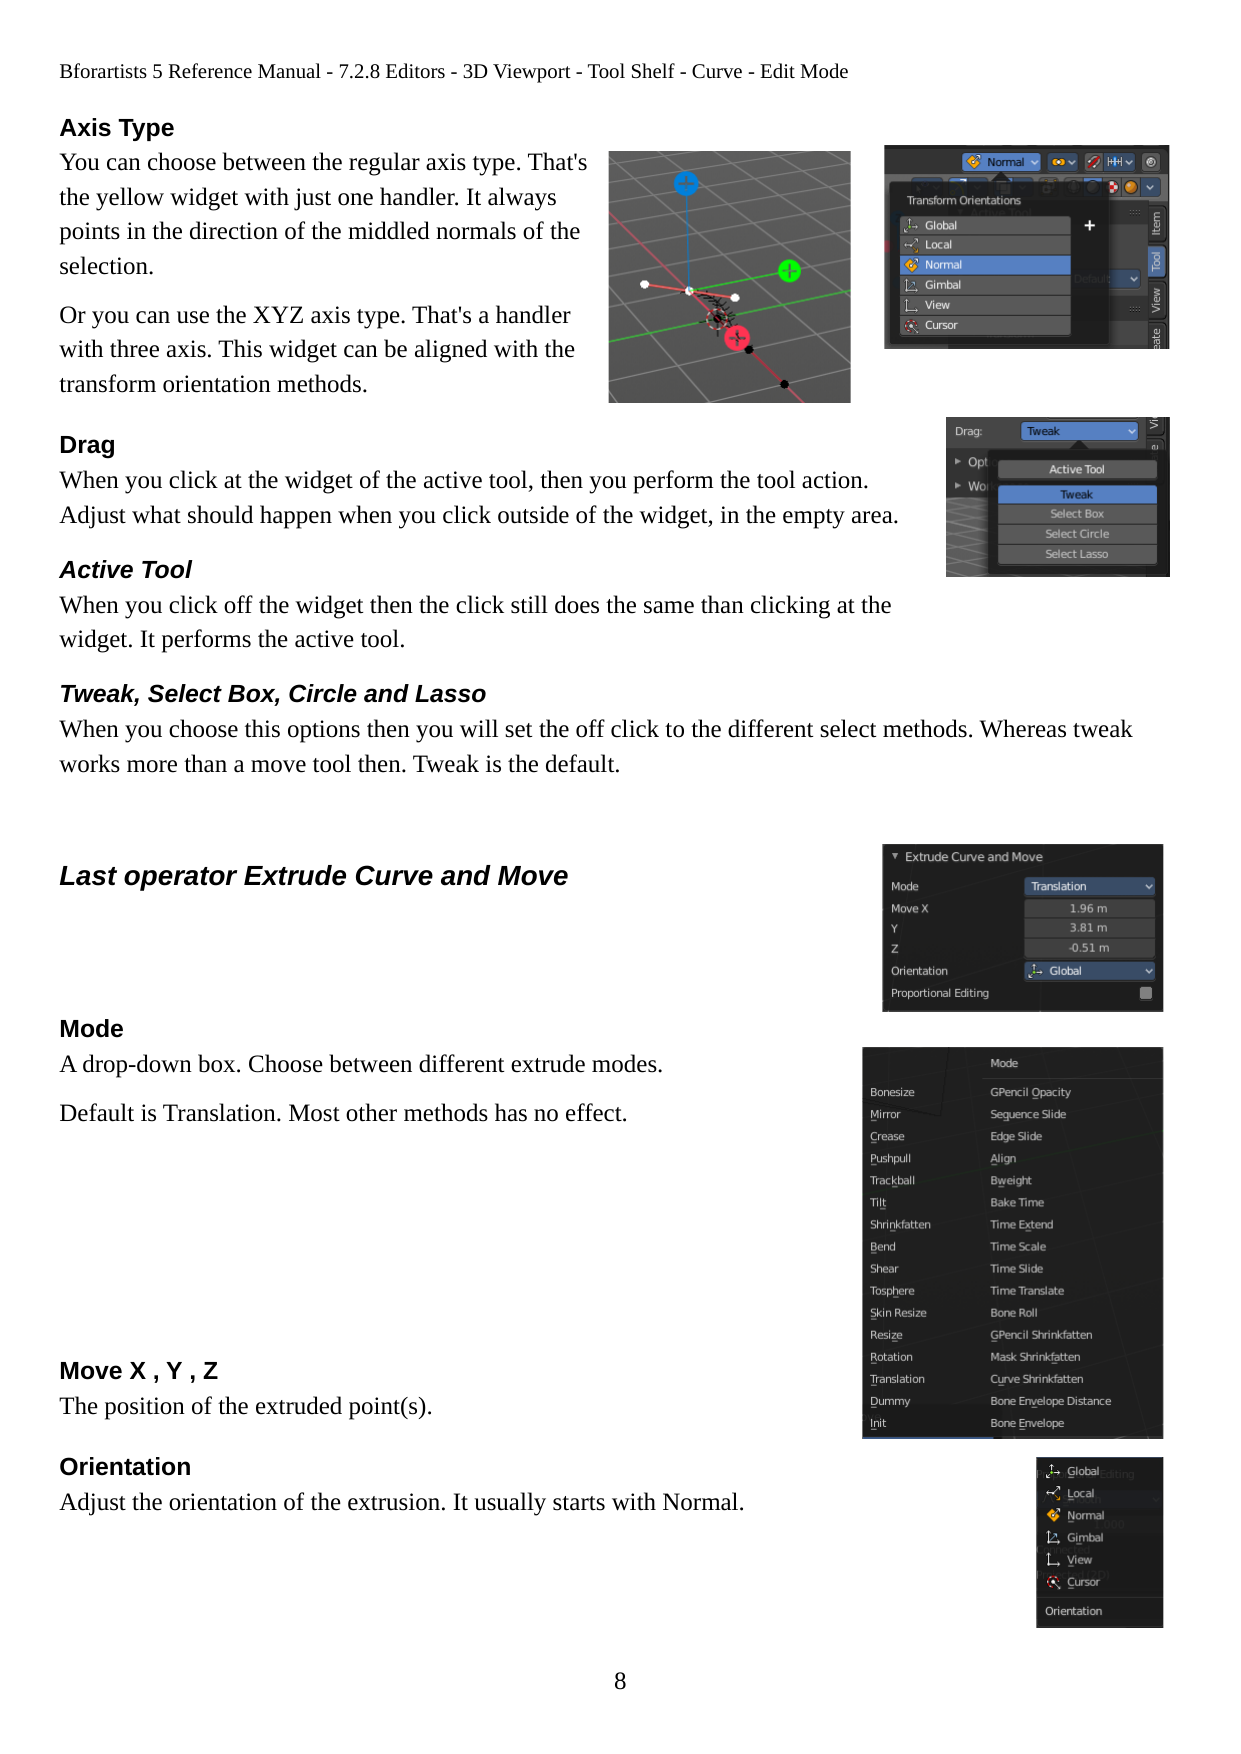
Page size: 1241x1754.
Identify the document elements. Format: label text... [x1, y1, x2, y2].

text Adjust the orientation of the extrusion. It usually starts with Normal. [59, 1487, 1036, 1516]
text The position of the extruded point(s). [59, 1391, 862, 1420]
text When you click at the widget of the active tool, then you perform the tool action. Adjust what should happen when you click outside of the widget, in the empty area. [59, 465, 946, 528]
picture [1036, 1457, 1164, 1628]
picture [946, 417, 1170, 577]
text A drop-down box. Choose between different extrude modes. [59, 1049, 862, 1078]
picture [884, 145, 1170, 349]
picture [608, 151, 851, 403]
subtitle Axis Type [59, 113, 1181, 141]
picture [882, 844, 1164, 1012]
subtitle Tweak, Select Box, Circle and Lasso [59, 679, 1181, 708]
subtitle [1164, 1356, 1181, 1385]
text Or you can use the XYZ axis type. That's a handler with three axis. This widget can be aligned with the transform orientation methods. [59, 300, 608, 398]
subtitle [1170, 430, 1181, 459]
text Default is Translation. Most other methods has no effect. [59, 1098, 862, 1127]
subtitle Last operator Extrude Curve and Move [59, 859, 882, 891]
text You can choose between the regular axis type. That's the yellow widget with just one handler. It always points in the direction of the middled normals of the selection. [59, 147, 884, 279]
text [851, 300, 1181, 398]
subtitle Move X , Y , Z [59, 1356, 862, 1385]
picture [862, 1047, 1164, 1439]
text When you click off the widget then the click still does the same than clicking at the widget. It performs the active tool. [59, 590, 1181, 653]
subtitle Mode [59, 1014, 1181, 1043]
text When you choose this options then you will set the off click to the different select methods. Whereas tweak works more than a move tool then. Tweak is the default. [59, 714, 1181, 778]
subtitle Drag [59, 430, 946, 459]
subtitle Orientation [59, 1452, 1181, 1481]
subtitle Active Tool [59, 555, 1181, 583]
